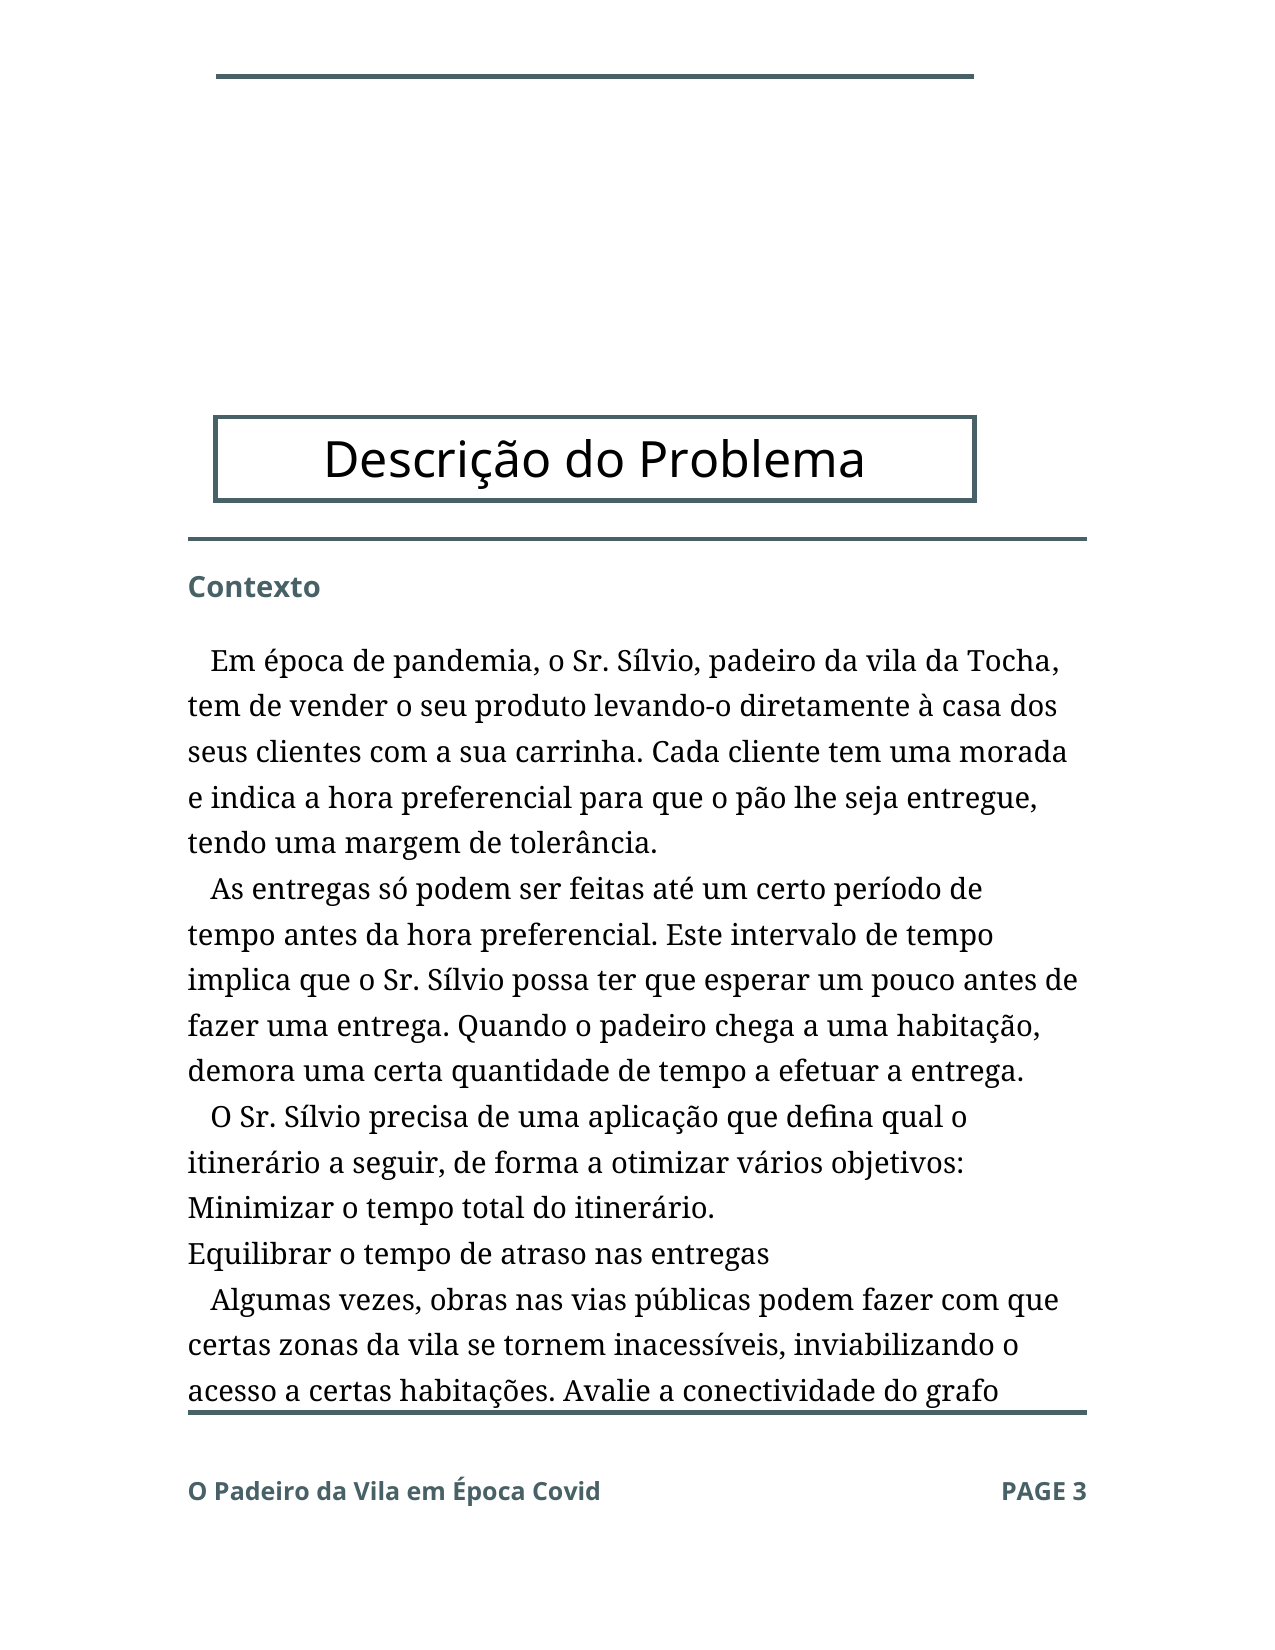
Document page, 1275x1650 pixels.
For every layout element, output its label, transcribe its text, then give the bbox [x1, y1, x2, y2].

table_cell [1087, 537, 1275, 1410]
table_header [749, 79, 974, 414]
table_cell [75, 415, 213, 498]
table_header [525, 79, 749, 414]
table_cell [749, 503, 974, 537]
table_cell [525, 503, 749, 537]
table_cell [974, 498, 1275, 537]
table_header [974, 74, 1275, 414]
table_cell [75, 498, 216, 537]
table_header [216, 79, 524, 414]
table_cell [977, 415, 1275, 498]
table_cell Descrição do Problema [218, 419, 972, 498]
table_cell [216, 503, 524, 537]
table_header [75, 74, 216, 414]
table_cell Contexto Em época de pandemia, o Sr. Sílvio, padeiro da vila da Tocha, tem de vender o seu produto levando-o diretamente à casa dos seus clientes com a sua carrinha. Cada cliente tem uma morada e indica a hora preferencial para que o pão lhe seja entregue, tendo uma margem de tolerância. As entregas só podem ser feitas até um certo período de tempo antes da hora preferencial. Este intervalo de tempo implica que o Sr. Sílvio possa ter que esperar um pouco antes de fazer uma entrega. Quando o padeiro chega a uma habitação, demora uma certa quantidade de tempo a efetuar a entrega. O Sr. Sílvio precisa de uma aplicação que defina qual o itinerário a seguir, de forma a otimizar vários objetivos: Minimizar o tempo total do itinerário. Equilibrar o tempo de atraso nas entregas Algumas vezes, obras nas vias públicas podem fazer com que certas zonas da vila se tornem inacessíveis, inviabilizando o acesso a certas habitações. Avalie a conectividade do grafo [188, 541, 1087, 1410]
table_cell [75, 537, 187, 1410]
